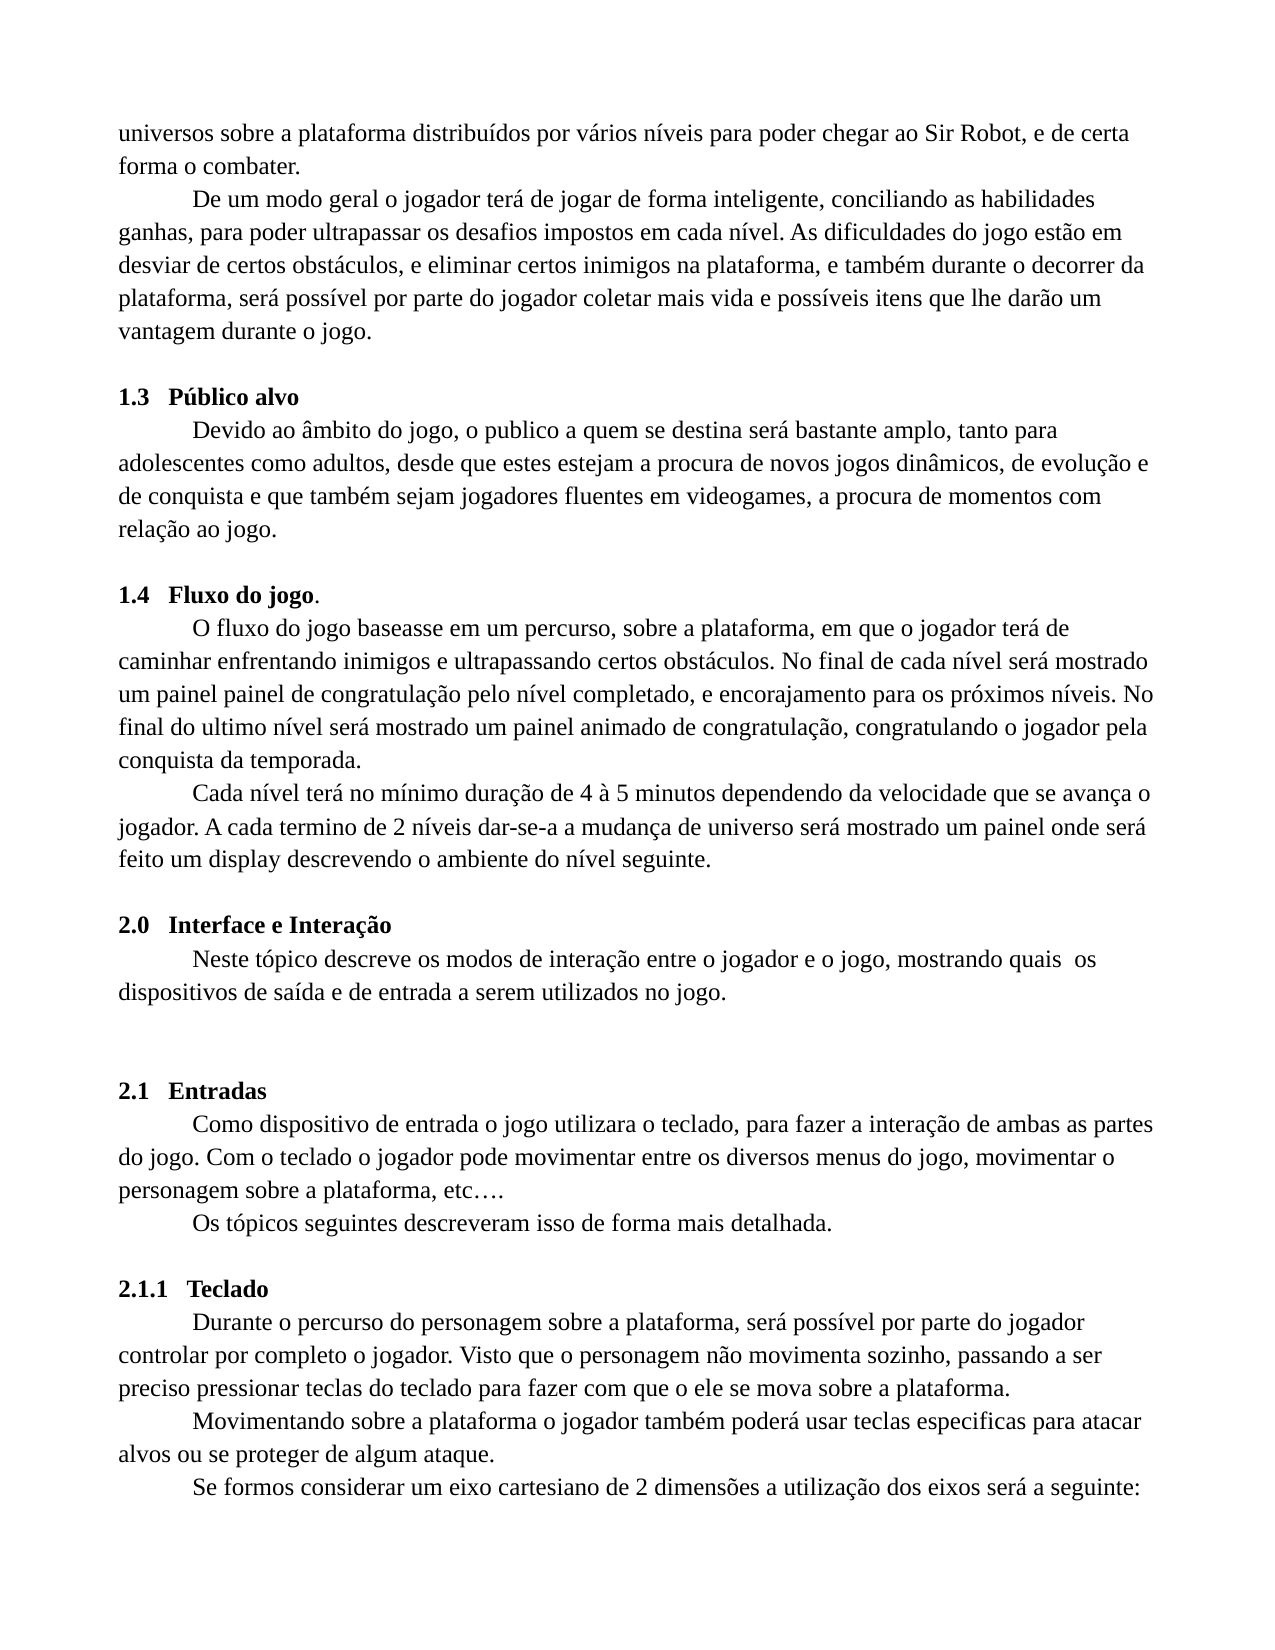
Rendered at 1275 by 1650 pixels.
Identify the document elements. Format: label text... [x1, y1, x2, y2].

text Neste tópico descreve os modos de interação entre o jogador e o jogo, mostrando quais os dispositivos de saída e de entrada a serem utilizados no jogo. [118, 944, 1157, 1005]
text Devido ao âmbito do jogo, o publico a quem se destina será bastante amplo, tanto para adolescentes como adultos, desde que estes estejam a procura de novos jogos dinâmicos, de evolução e de conquista e que também sejam jogadores fluentes em videogames, a procura de momentos com relação ao jogo. [118, 415, 1157, 543]
text Como dispositivo de entrada o jogo utilizara o teclado, para fazer a interação de ambas as partes do jogo. Com o teclado o jogador pode movimentar entre os diversos menus do jogo, movimentar o personagem sobre a plataforma, etc…. [118, 1109, 1157, 1203]
text universos sobre a plataforma distribuídos por vários níveis para poder chegar ao Sir Robot, e de certa forma o combater. [118, 118, 1157, 180]
text Se formos considerar um eixo cartesiano de 2 dimensões a utilização dos eixos será a seguinte: [118, 1472, 1157, 1501]
text Cada nível terá no mínimo duração de 4 à 5 minutos dependendo da velocidade que se avança o jogador. A cada termino de 2 níveis dar-se-a a mudança de universo será mostrado um painel onde será feito um display descrevendo o ambiente do nível seguinte. [118, 778, 1157, 873]
text 1.4 Fluxo do jogo. [118, 580, 1157, 609]
text 1.3 Público alvo [118, 382, 1157, 411]
text 2.0 Interface e Interação [118, 911, 1157, 939]
text Durante o percurso do personagem sobre a plataforma, será possível por parte do jogador controlar por completo o jogador. Visto que o personagem não movimenta sozinho, passando a ser preciso pressionar teclas do teclado para fazer com que o ele se mova sobre a plataforma. Movimentando sobre a plataforma o jogador também poderá usar teclas especificas para atacar alvos ou se proteger de algum ataque. [118, 1307, 1157, 1468]
text O fluxo do jogo baseasse em um percurso, sobre a plataforma, em que o jogador terá de caminhar enfrentando inimigos e ultrapassando certos obstáculos. No final de cada nível será mostrado um painel painel de congratulação pelo nível completado, e encorajamento para os próximos níveis. No final do ultimo nível será mostrado um painel animado de congratulação, congratulando o jogador pela conquista da temporada. [118, 613, 1157, 774]
text De um modo geral o jogador terá de jogar de forma inteligente, conciliando as habilidades ganhas, para poder ultrapassar os desafios impostos em cada nível. As dificuldades do jogo estão em desviar de certos obstáculos, e eliminar certos inimigos na plataforma, e também durante o decorrer da plataforma, será possível por parte do jogador coletar mais vida e possíveis itens que lhe darão um vantagem durante o jogo. [118, 184, 1157, 345]
text 2.1 Entradas [118, 1076, 1157, 1104]
text 2.1.1 Teclado [118, 1274, 1157, 1303]
text Os tópicos seguintes descreveram isso de forma mais detalhada. [118, 1208, 1157, 1237]
